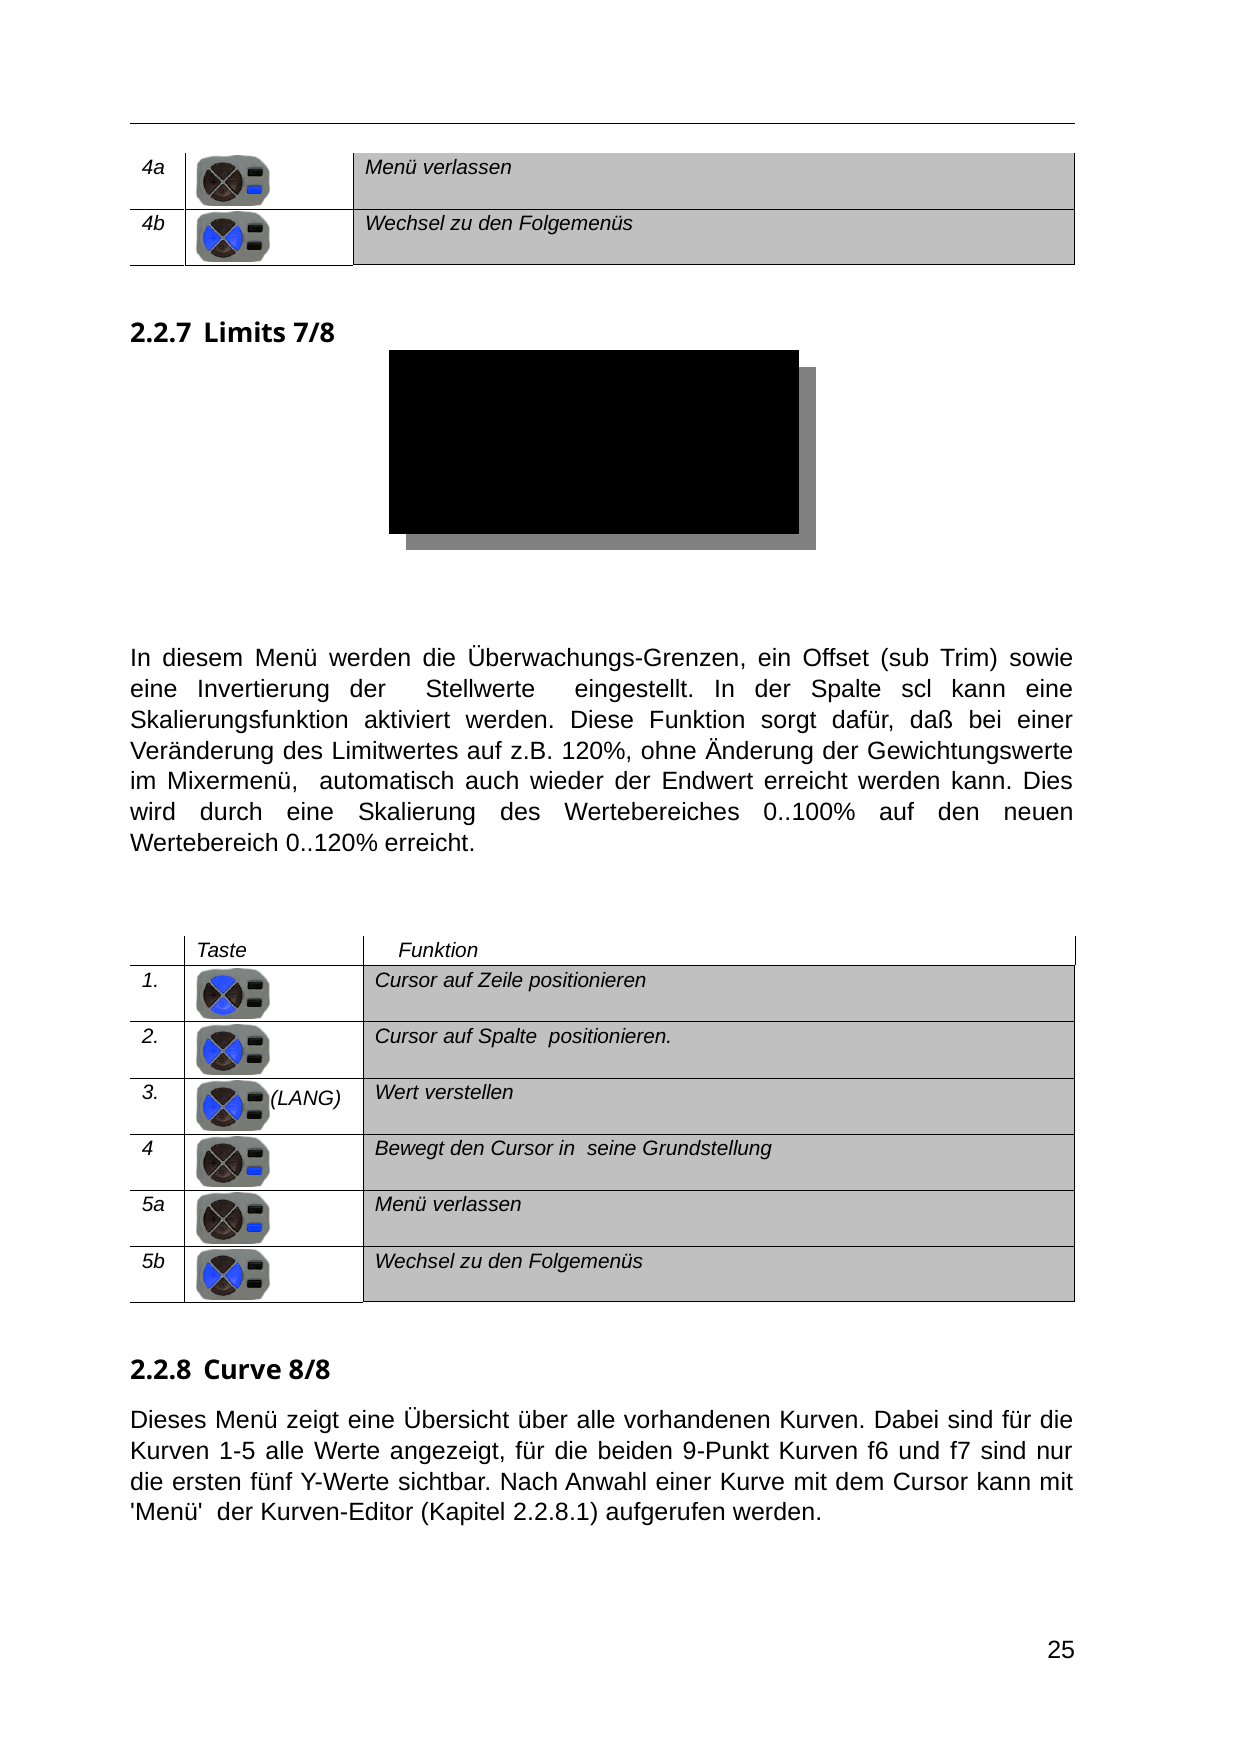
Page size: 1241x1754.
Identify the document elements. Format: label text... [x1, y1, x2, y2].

picture [196, 1024, 270, 1075]
table_cell [186, 153, 353, 209]
table_cell Cursor auf Zeile positionieren [364, 966, 1074, 1021]
table_cell 5a [130, 1191, 184, 1246]
picture [196, 1136, 270, 1187]
table_cell 3. [130, 1079, 184, 1134]
table_cell Bewegt den Cursor in seine Grundstellung [364, 1135, 1074, 1190]
subtitle Limits 7/8 [130, 313, 1075, 350]
table_cell Wechsel zu den Folgemenüs [364, 1247, 1074, 1301]
table_cell 5b [130, 1247, 184, 1302]
table_cell Menü verlassen [364, 1191, 1074, 1246]
picture [196, 1249, 270, 1300]
table_cell [185, 1022, 363, 1078]
subtitle Curve 8/8 [130, 1351, 1075, 1388]
table_cell (LANG) [185, 1079, 363, 1134]
table_cell Wechsel zu den Folgemenüs [354, 210, 1074, 264]
table_header [130, 936, 184, 965]
picture [196, 968, 270, 1019]
table_header Taste [185, 936, 363, 965]
table_cell Menü verlassen [354, 153, 1074, 209]
table_cell [185, 1247, 363, 1302]
text In diesem Menü werden die Überwachungs-Grenzen, ein Offset (sub Trim) sowie eine Invertierung der Stellwerte eingestellt. In der Spalte scl kann eine Skalierungsfunktion aktiviert werden. Diese Funktion sorgt dafür, daß bei einer Veränderung des Limitwertes auf z.B. 120%, ohne Änderung der Gewichtungswerte im Mixermenü, automatisch auch wieder der Endwert erreicht werden kann. Dies wird durch eine Skalierung des Wertebereiches 0..100% auf den neuen Wertebereich 0..120% erreicht. [130, 644, 1075, 857]
table_cell [185, 1191, 363, 1246]
table_cell [186, 210, 353, 265]
table_cell [185, 966, 363, 1021]
text Dieses Menü zeigt eine Übersicht über alle vorhandenen Kurven. Dabei sind für die Kurven 1-5 alle Werte angezeigt, für die beiden 9-Punkt Kurven f6 und f7 sind nur die ersten fünf Y-Werte sichtbar. Nach Anwahl einer Kurve mit dem Cursor kann mit 'Menü' der Kurven-Editor (Kapitel 2.2.8.1) aufgerufen werden. [130, 1406, 1075, 1526]
table_cell 4a [130, 153, 184, 209]
picture [196, 1080, 270, 1131]
picture [196, 155, 271, 206]
picture [196, 211, 271, 262]
picture [196, 1192, 270, 1244]
table_cell 2. [130, 1022, 184, 1078]
table_cell 4b [130, 210, 184, 265]
table_cell Wert verstellen [364, 1079, 1074, 1134]
table_cell Cursor auf Spalte positionieren. [364, 1022, 1074, 1078]
table_cell 1. [130, 966, 184, 1021]
table_header Funktion [364, 936, 1075, 965]
table_cell [185, 1135, 363, 1190]
table_cell 4 [130, 1135, 184, 1190]
